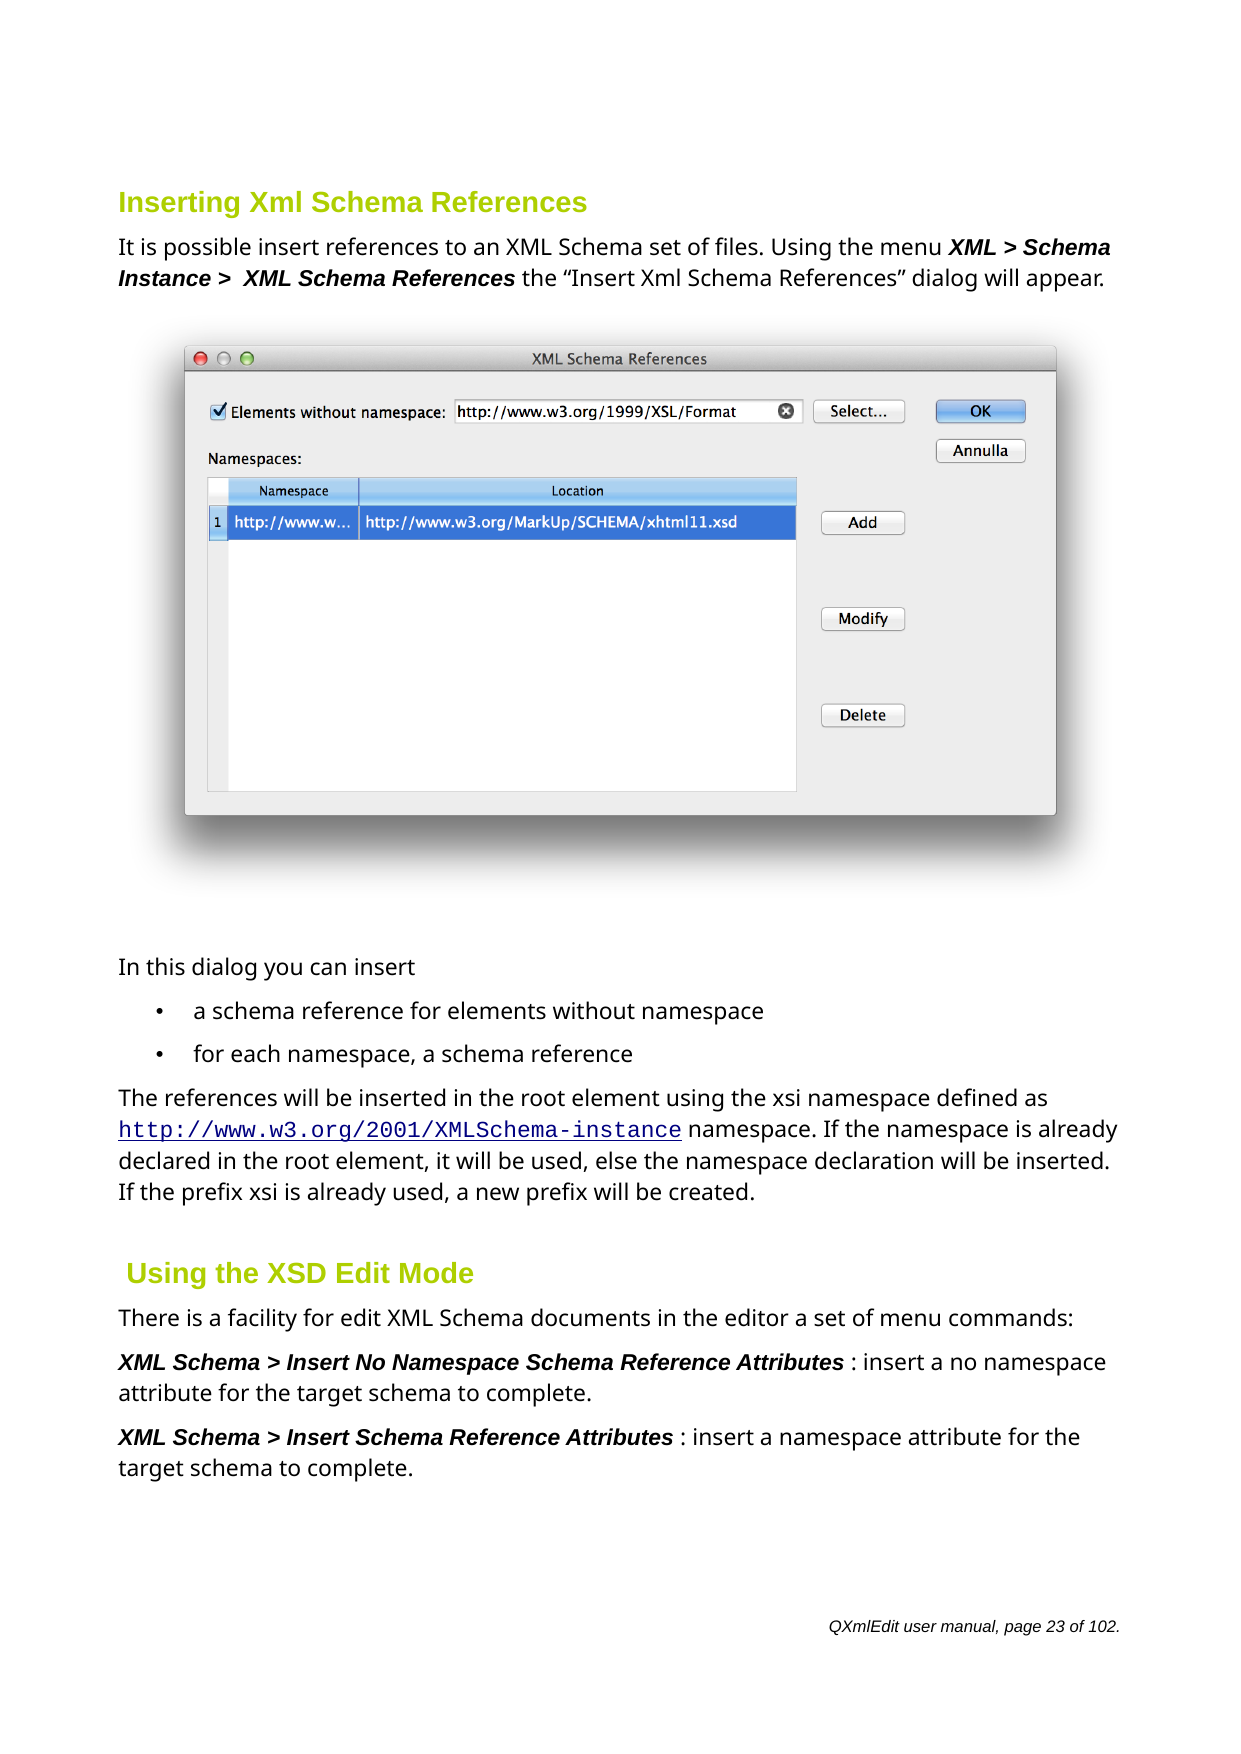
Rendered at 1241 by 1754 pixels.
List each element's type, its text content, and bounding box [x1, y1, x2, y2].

list a schema reference for elements without namespace [156, 994, 1122, 1026]
text It is possible insert references to an XML Schema set of files. Using the menu XML > Schema Instance > XML Schema References the “Insert Xml Schema References” dialog will appear. [118, 231, 1122, 293]
subtitle Using the XSD Edit Mode [118, 1256, 1122, 1290]
subtitle Inserting Xml Schema References [118, 184, 1122, 218]
list for each namespace, a schema reference [156, 1038, 1122, 1069]
picture [118, 305, 1122, 907]
text XML Schema > Insert Schema Reference Attributes : insert a namespace attribute for the target schema to complete. [118, 1421, 1122, 1483]
text XML Schema > Insert No Namespace Schema Reference Attributes : insert a no namespace attribute for the target schema to complete. [118, 1346, 1122, 1408]
text In this dialog you can insert [118, 951, 1122, 982]
text There is a facility for edit XML Schema documents in the editor a set of menu commands: [118, 1302, 1122, 1333]
text The references will be inserted in the root element using the xsi namespace defined as http://www.w3.org/2001/XMLSchema-instance namespace. If the namespace is already declared in the root element, it will be used, else the namespace declaration will be inserted. If the prefix xsi is already used, a new prefix will be created. [118, 1082, 1122, 1207]
